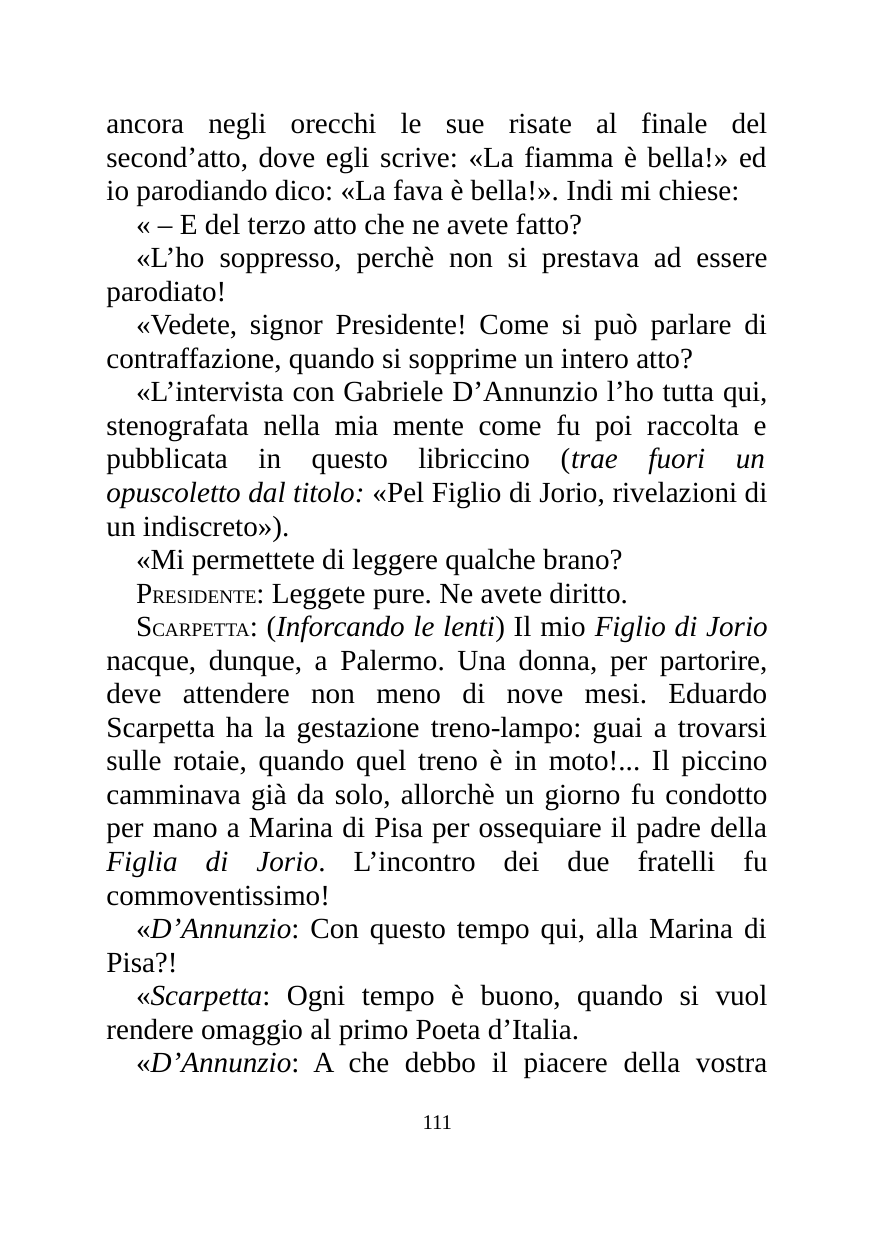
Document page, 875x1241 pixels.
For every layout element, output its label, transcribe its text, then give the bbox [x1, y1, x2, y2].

text «Scarpetta: Ogni tempo è buono, quando si vuol rendere omaggio al primo Poeta d’Italia. [106, 978, 768, 1045]
text Scarpetta: (Inforcando le lenti) Il mio Figlio di Jorio nacque, dunque, a Palermo. Una donna, per partorire, deve attendere non meno di nove mesi. Eduardo Scarpetta ha la gestazione treno-lampo: guai a trovarsi sulle rotaie, quando quel treno è in moto!... Il piccino camminava già da solo, allorchè un giorno fu condotto per mano a Marina di Pisa per ossequiare il padre della Figlia di Jorio. L’incontro dei due fratelli fu commoventissimo! [106, 609, 768, 911]
text «D’Annunzio: A che debbo il piacere della vostra [106, 1045, 768, 1079]
text «L’intervista con Gabriele D’Annunzio l’ho tutta qui, stenografata nella mia mente come fu poi raccolta e pubblicata in questo libriccino (trae fuori un opuscoletto dal titolo: «Pel Figlio di Jorio, rivelazioni di un indiscreto»). [106, 374, 768, 542]
text «Mi permettete di leggere qualche brano? [106, 542, 768, 576]
text «D’Annunzio: Con questo tempo qui, alla Marina di Pisa?! [106, 911, 768, 978]
text Presidente: Leggete pure. Ne avete diritto. [106, 576, 768, 609]
text «Vedete, signor Presidente! Come si può parlare di contraffazione, quando si sopprime un intero atto? [106, 307, 768, 374]
text «L’ho soppresso, perchè non si prestava ad essere parodiato! [106, 240, 768, 307]
text « – E del terzo atto che ne avete fatto? [106, 207, 768, 240]
text ancora negli orecchi le sue risate al finale del second’atto, dove egli scrive: «La fiamma è bella!» ed io parodiando dico: «La fava è bella!». Indi mi chiese: [106, 106, 768, 207]
